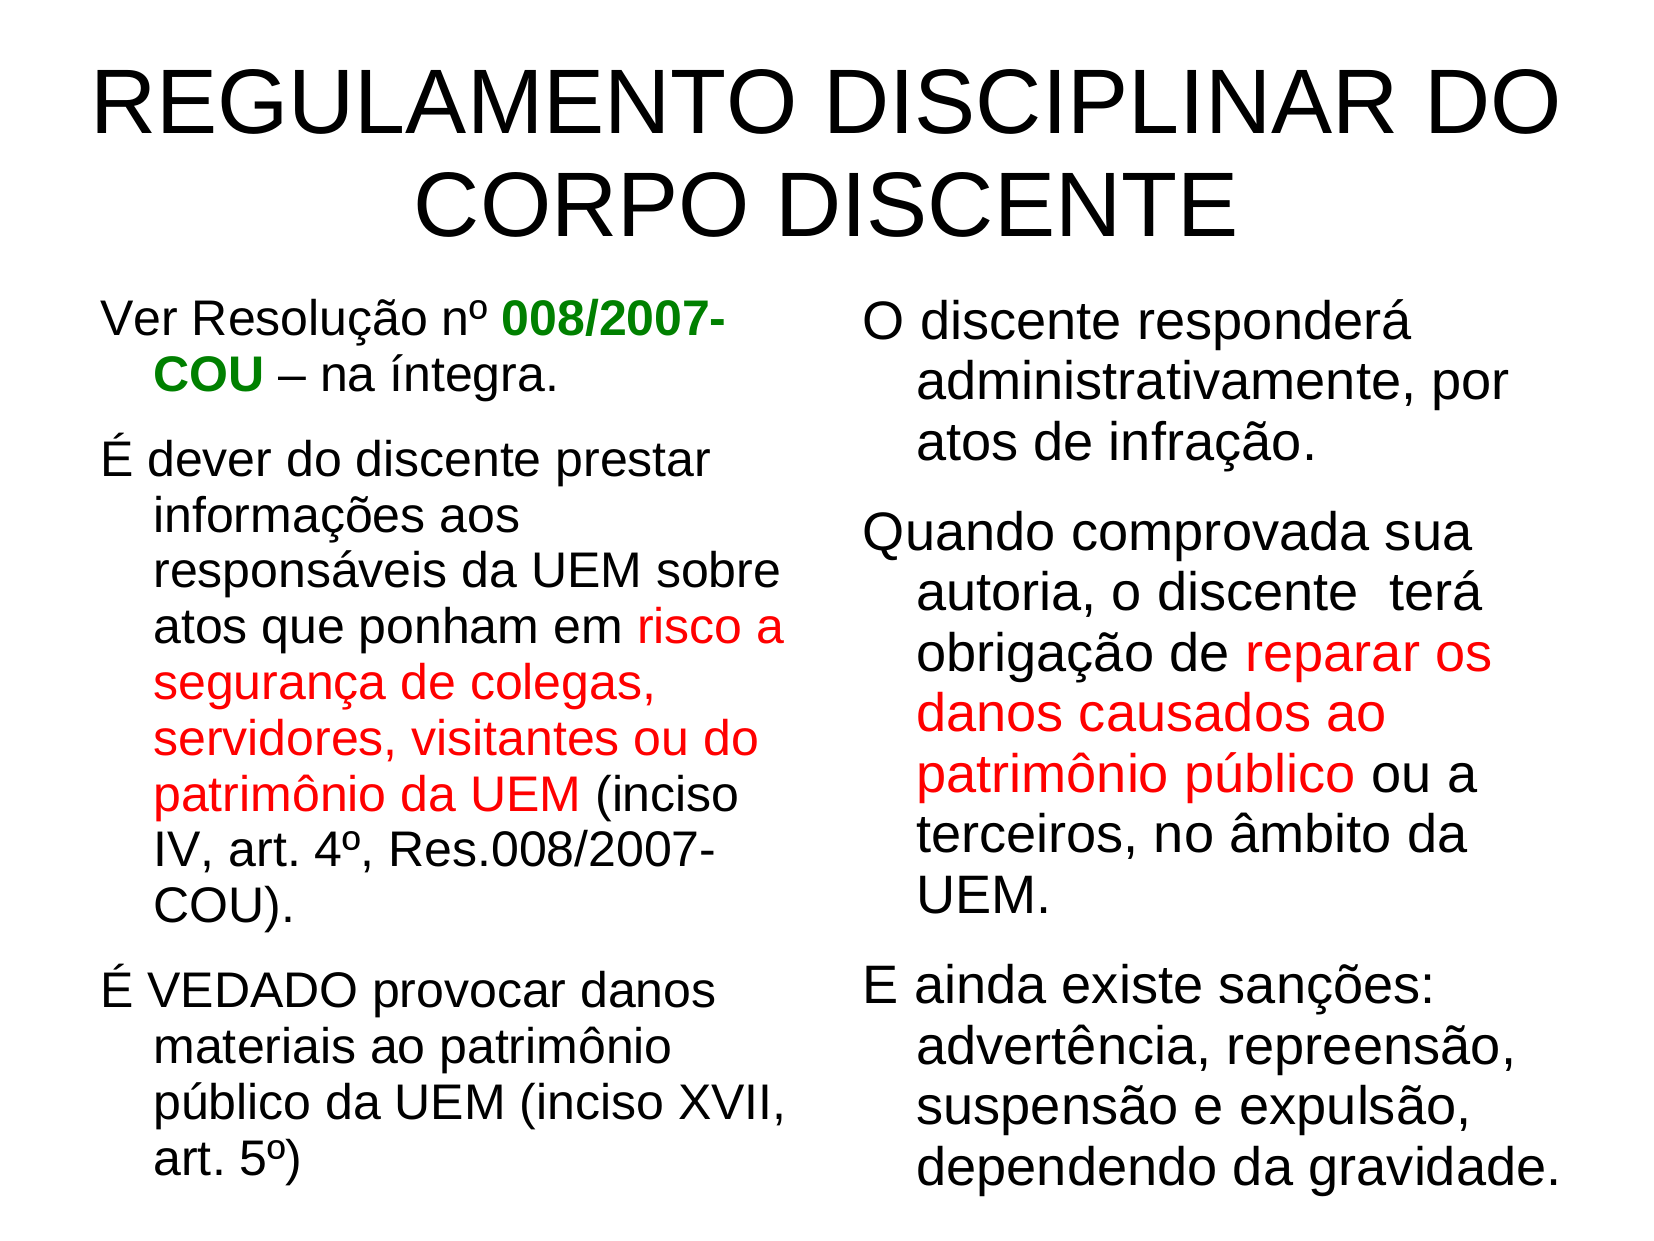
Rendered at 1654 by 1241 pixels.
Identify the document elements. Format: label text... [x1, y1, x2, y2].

list O discente responderá administrativamente, por atos de infração. Quando comprovada sua autoria, o discente terá obrigação de reparar os danos causados ao patrimônio público ou a terceiros, no âmbito da UEM. E ainda existe sanções: advertência, repreensão, suspensão e expulsão, dependendo da gravidade. [845, 290, 1572, 1197]
title REGULAMENTO DISCIPLINAR DO CORPO DISCENTE [82, 49, 1571, 257]
list Ver Resolução nº 008/2007-COU – na íntegra. É dever do discente prestar informações aos responsáveis da UEM sobre atos que ponham em risco a segurança de colegas, servidores, visitantes ou do patrimônio da UEM (inciso IV, art. 4º, Res.008/2007-COU). É VEDADO provocar danos materiais ao patrimônio público da UEM (inciso XVII, art. 5º) [82, 290, 809, 1189]
